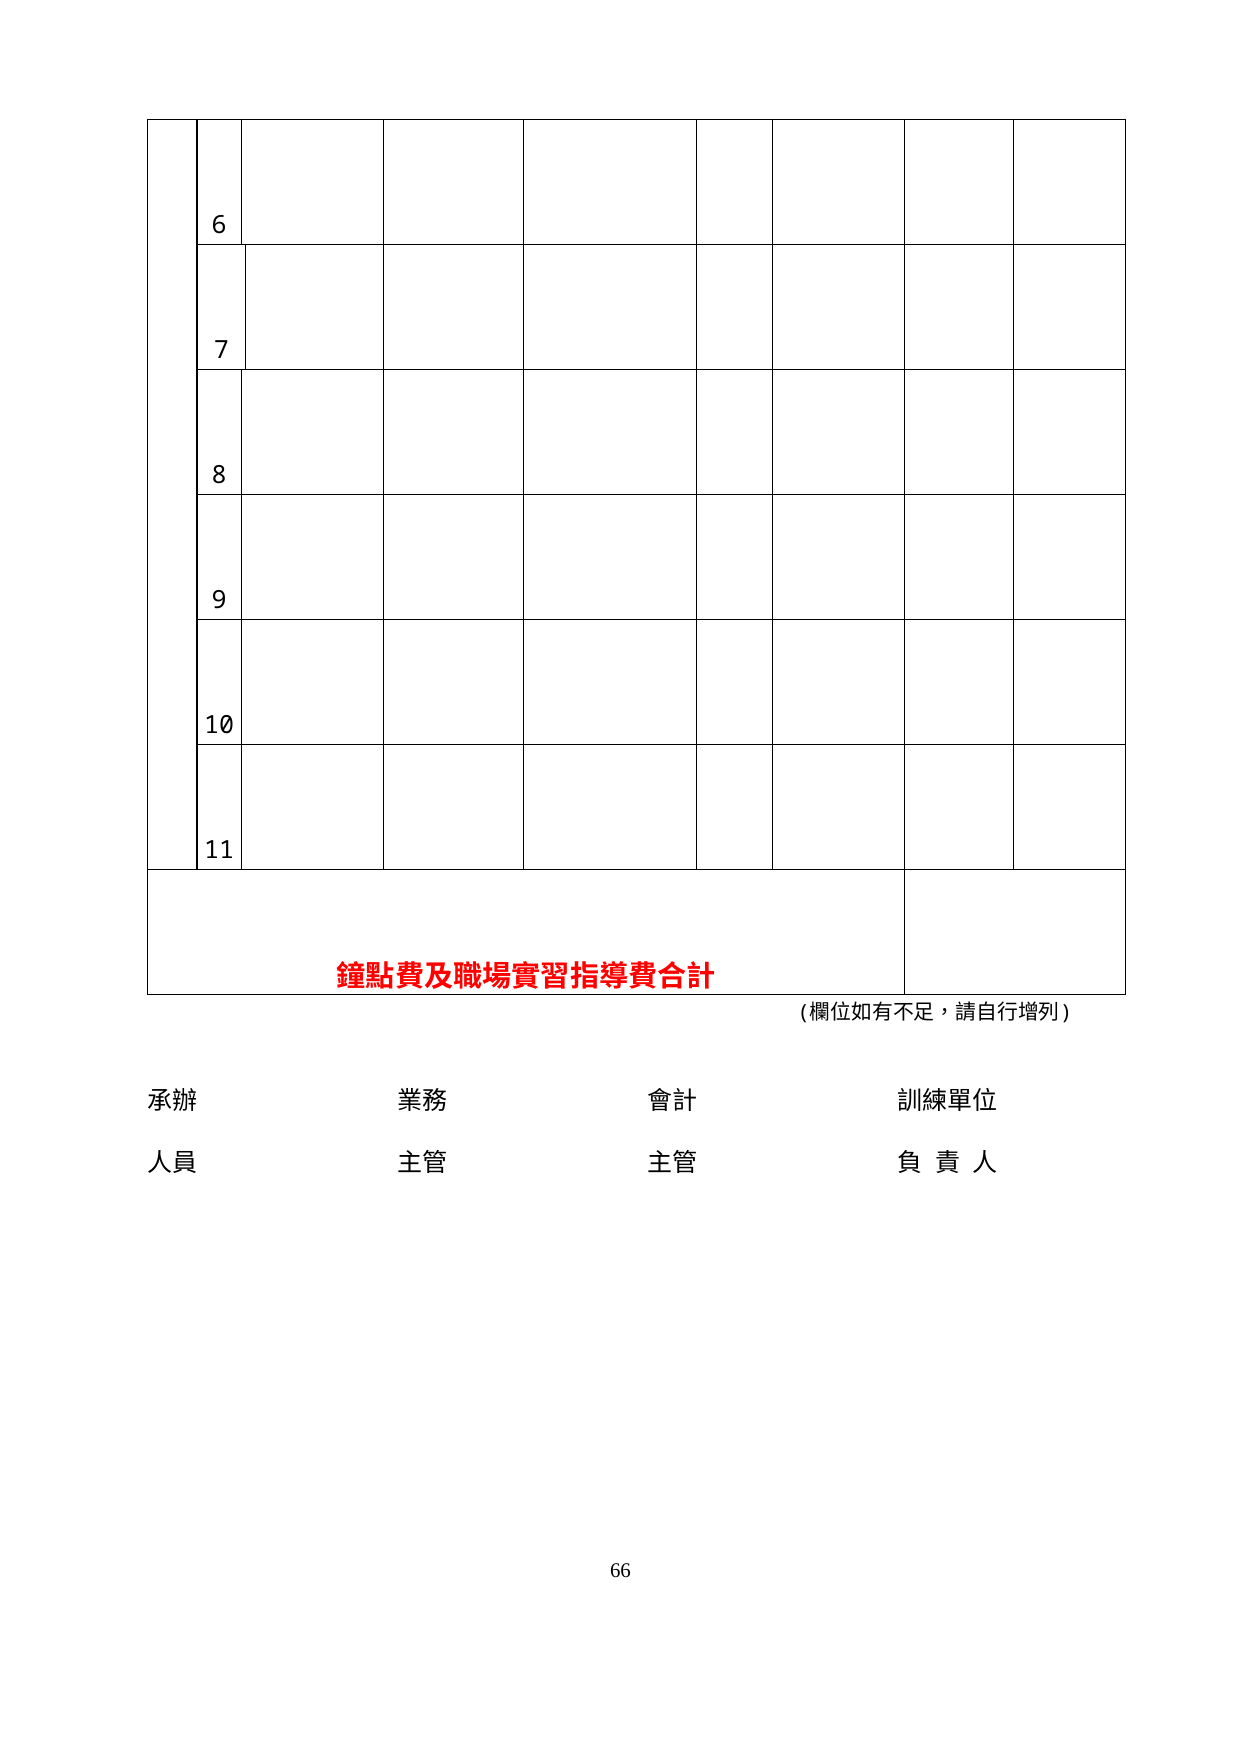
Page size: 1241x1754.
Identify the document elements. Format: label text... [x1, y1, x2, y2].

table_cell [524, 120, 696, 244]
text (欄位如有不足，請自行增列) [148, 995, 1072, 1026]
table_cell [773, 620, 904, 744]
table_cell [384, 745, 523, 869]
table_cell [697, 245, 772, 369]
text 人員 主管 主管 負 責 人 [148, 1119, 1092, 1182]
text 承辦 業務 會計 訓練單位 [148, 1057, 1092, 1119]
table_cell [773, 745, 904, 869]
table_cell [697, 495, 772, 619]
table_cell [524, 620, 696, 744]
table_cell [773, 245, 904, 369]
table_cell [905, 620, 1013, 744]
table_cell [773, 495, 904, 619]
table_cell [697, 620, 772, 744]
table_cell [773, 370, 904, 494]
table_cell [524, 370, 696, 494]
table_cell [1014, 370, 1125, 494]
table_cell 7 [198, 245, 245, 369]
table_cell [697, 745, 772, 869]
table_cell [524, 745, 696, 869]
table_cell [242, 370, 383, 494]
table_cell [242, 120, 383, 244]
table_cell [384, 370, 523, 494]
table_cell [1014, 745, 1125, 869]
table_cell [242, 745, 383, 869]
table_cell [905, 120, 1013, 244]
table_cell [905, 495, 1013, 619]
table_cell [905, 245, 1013, 369]
table_cell [242, 620, 383, 744]
table_cell [905, 870, 1125, 994]
table_cell 10 [198, 620, 241, 744]
table_cell [1014, 120, 1125, 244]
table_cell 6 [198, 120, 241, 244]
table_cell [1014, 620, 1125, 744]
table_cell [384, 245, 523, 369]
table_cell 9 [198, 495, 241, 619]
table_cell [905, 745, 1013, 869]
table_cell [524, 245, 696, 369]
table_cell [148, 120, 196, 869]
table_cell [1014, 495, 1125, 619]
table_cell 鐘點費及職場實習指導費合計 [148, 870, 904, 994]
table_cell [1014, 245, 1125, 369]
table_cell [246, 245, 383, 369]
table_cell [384, 495, 523, 619]
table_cell [697, 120, 772, 244]
table_cell [905, 370, 1013, 494]
table_cell 8 [198, 370, 241, 494]
table_cell [384, 620, 523, 744]
table_cell [697, 370, 772, 494]
table_cell [773, 120, 904, 244]
table_cell [242, 495, 383, 619]
table_cell [524, 495, 696, 619]
table_cell [384, 120, 523, 244]
table_cell 11 [198, 745, 241, 869]
